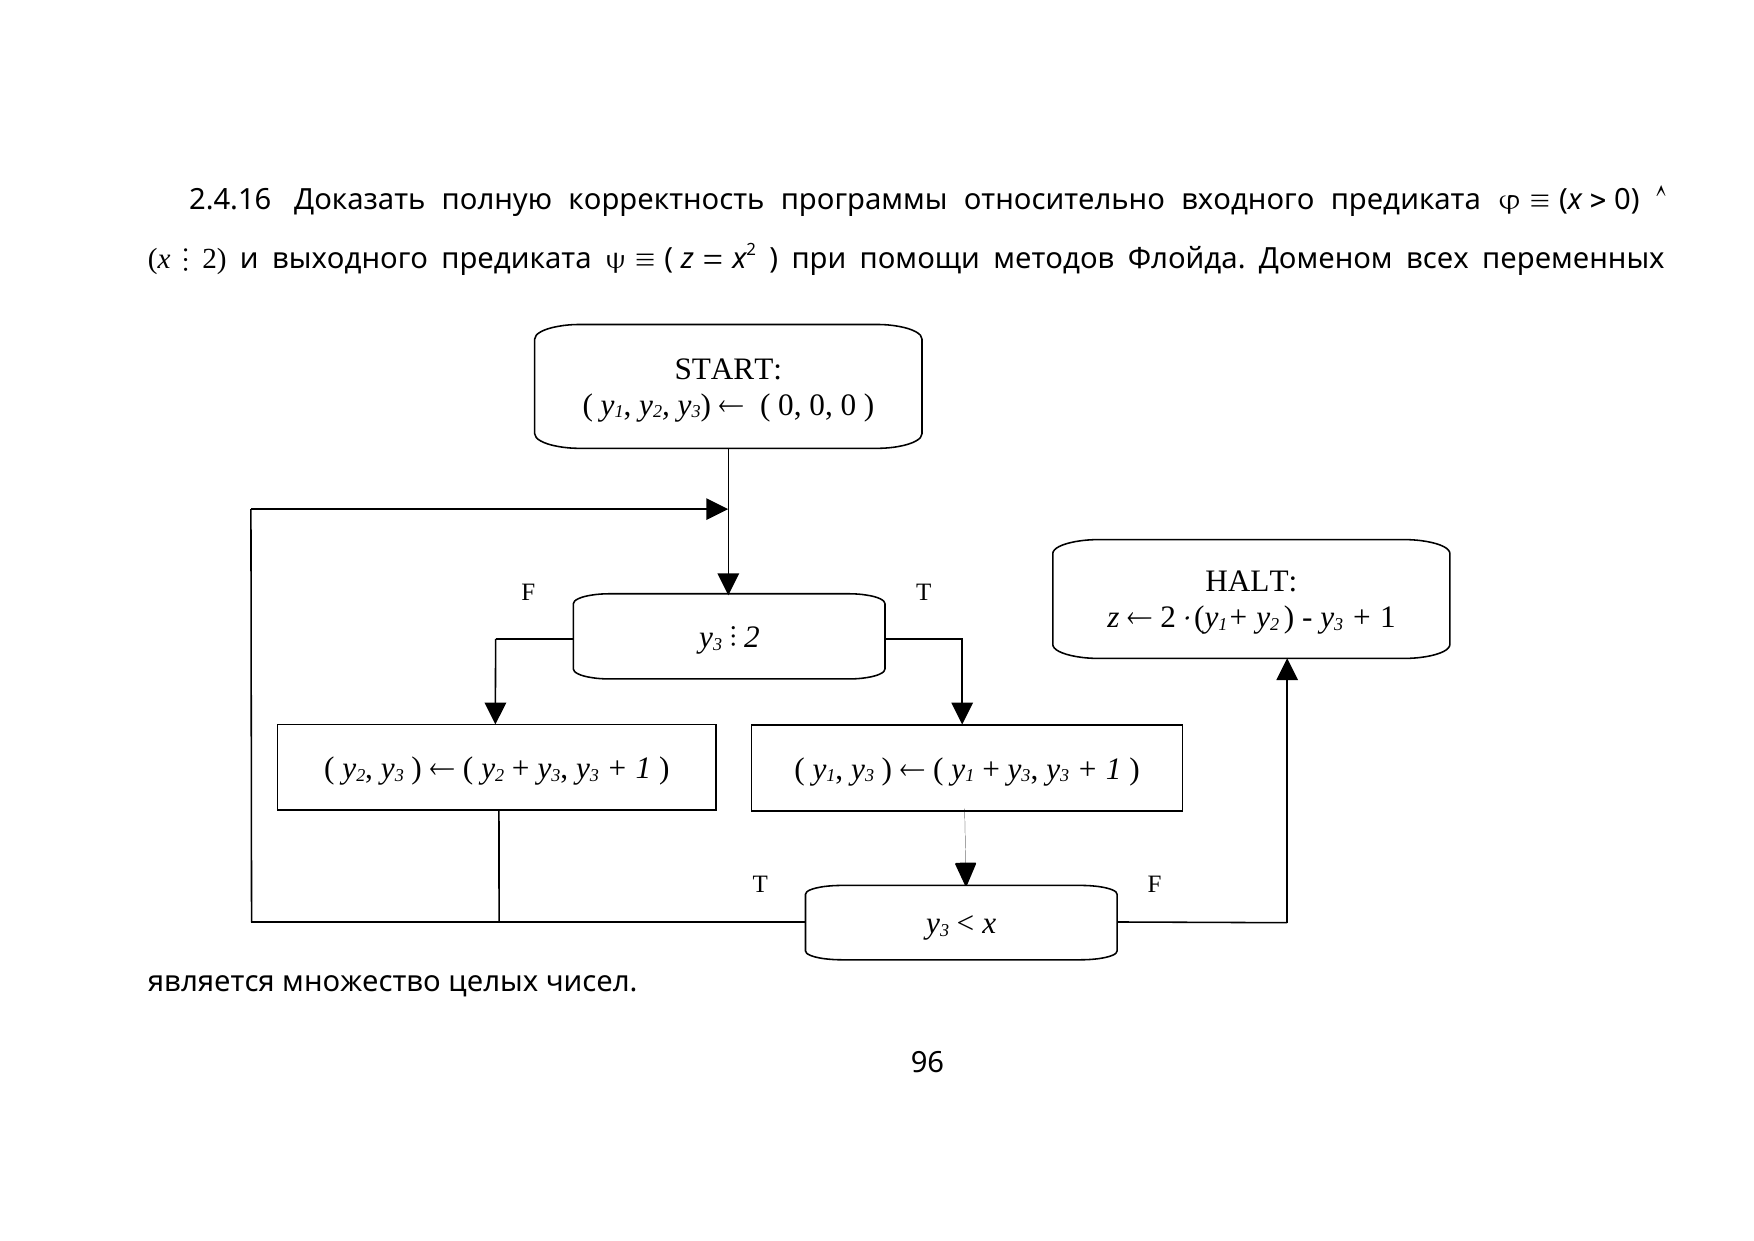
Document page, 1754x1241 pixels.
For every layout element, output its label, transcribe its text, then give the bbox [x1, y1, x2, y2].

subtitle Доказать полную корректность программы относительно входного предиката   (x > 0)  (x ⋮ 2) и выходного предиката   ( z  x2 ) при помощи методов Флойда. Доменом всех переменных является множество целых чисел. [148, 178, 1665, 1000]
